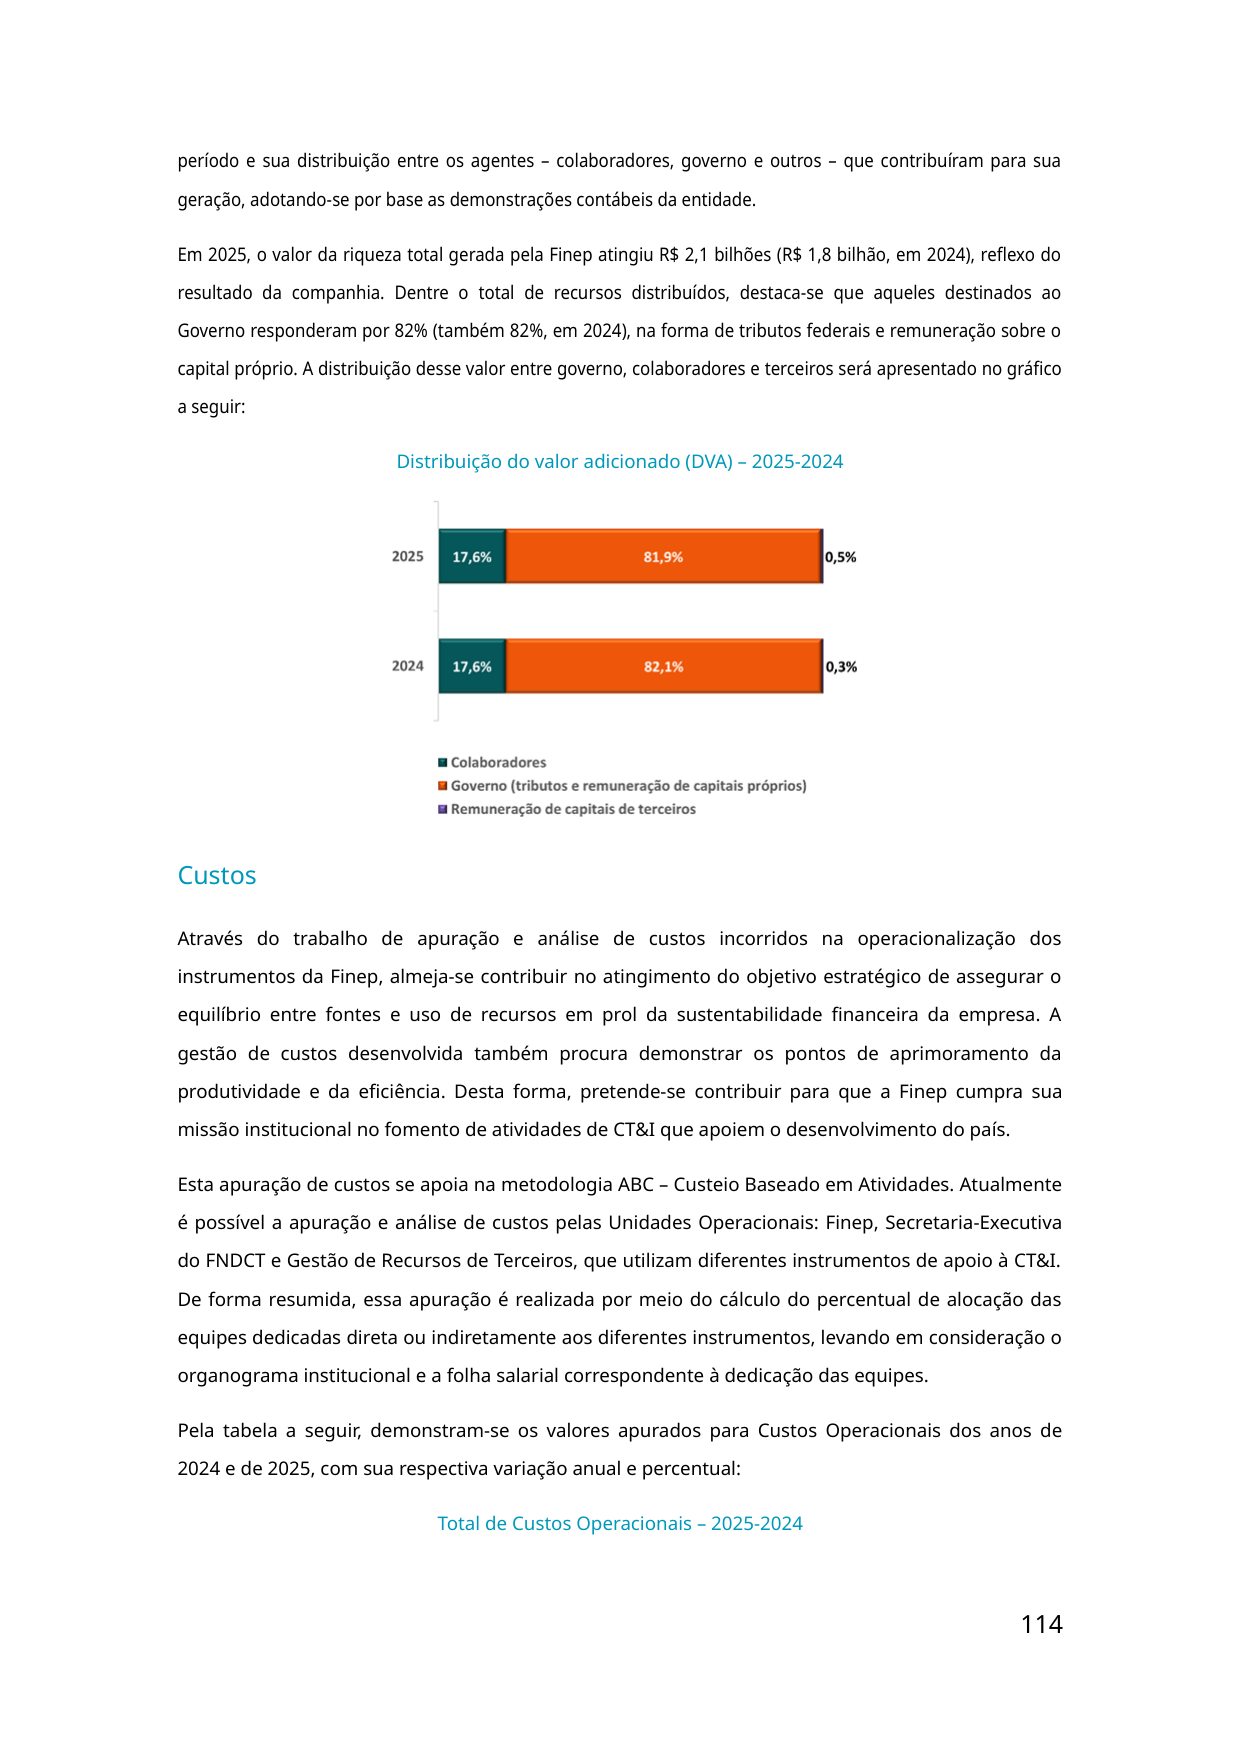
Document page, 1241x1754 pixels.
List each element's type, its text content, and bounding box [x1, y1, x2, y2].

text Esta apuração de custos se apoia na metodologia ABC – Custeio Baseado em Atividades. Atualmente é possível a apuração e análise de custos pelas Unidades Operacionais: Finep, Secretaria-Executiva do FNDCT e Gestão de Recursos de Terceiros, que utilizam diferentes instrumentos de apoio à CT&I. De forma resumida, essa apuração é realizada por meio do cálculo do percentual de alocação das equipes dedicadas direta ou indiretamente aos diferentes instrumentos, levando em consideração o organograma institucional e a folha salarial correspondente à dedicação das equipes. [177, 1171, 1063, 1388]
text Em 2025, o valor da riqueza total gerada pela Finep atingiu R$ 2,1 bilhões (R$ 1,8 bilhão, em 2024), reflexo do resultado da companhia. Dentre o total de recursos distribuídos, destaca-se que aqueles destinados ao Governo responderam por 82% (também 82%, em 2024), na forma de tributos federais e remuneração sobre o capital próprio. A distribuição desse valor entre governo, colaboradores e terceiros será apresentado no gráfico a seguir: [177, 241, 1063, 419]
text Pela tabela a seguir, demonstram-se os valores apurados para Custos Operacionais dos anos de 2024 e de 2025, com sua respectiva variação anual e percentual: [177, 1417, 1063, 1481]
text Total de Custos Operacionais – 2025-2024 [177, 1510, 1063, 1536]
text Distribuição do valor adicionado (DVA) – 2025-2024 [177, 449, 1063, 474]
text Através do trabalho de apuração e análise de custos incorridos na operacionalização dos instrumentos da Finep, almeja-se contribuir no atingimento do objetivo estratégico de assegurar o equilíbrio entre fontes e uso de recursos em prol da sustentabilidade financeira da empresa. A gestão de custos desenvolvida também procura demonstrar os pontos de aprimoramento da produtividade e da eficiência. Desta forma, pretende-se contribuir para que a Finep cumpra sua missão institucional no fomento de atividades de CT&I que apoiem o desenvolvimento do país. [177, 925, 1063, 1142]
text período e sua distribuição entre os agentes – colaboradores, governo e outros – que contribuíram para sua geração, adotando-se por base as demonstrações contábeis da entidade. [177, 148, 1063, 211]
text Custos [177, 857, 1063, 892]
